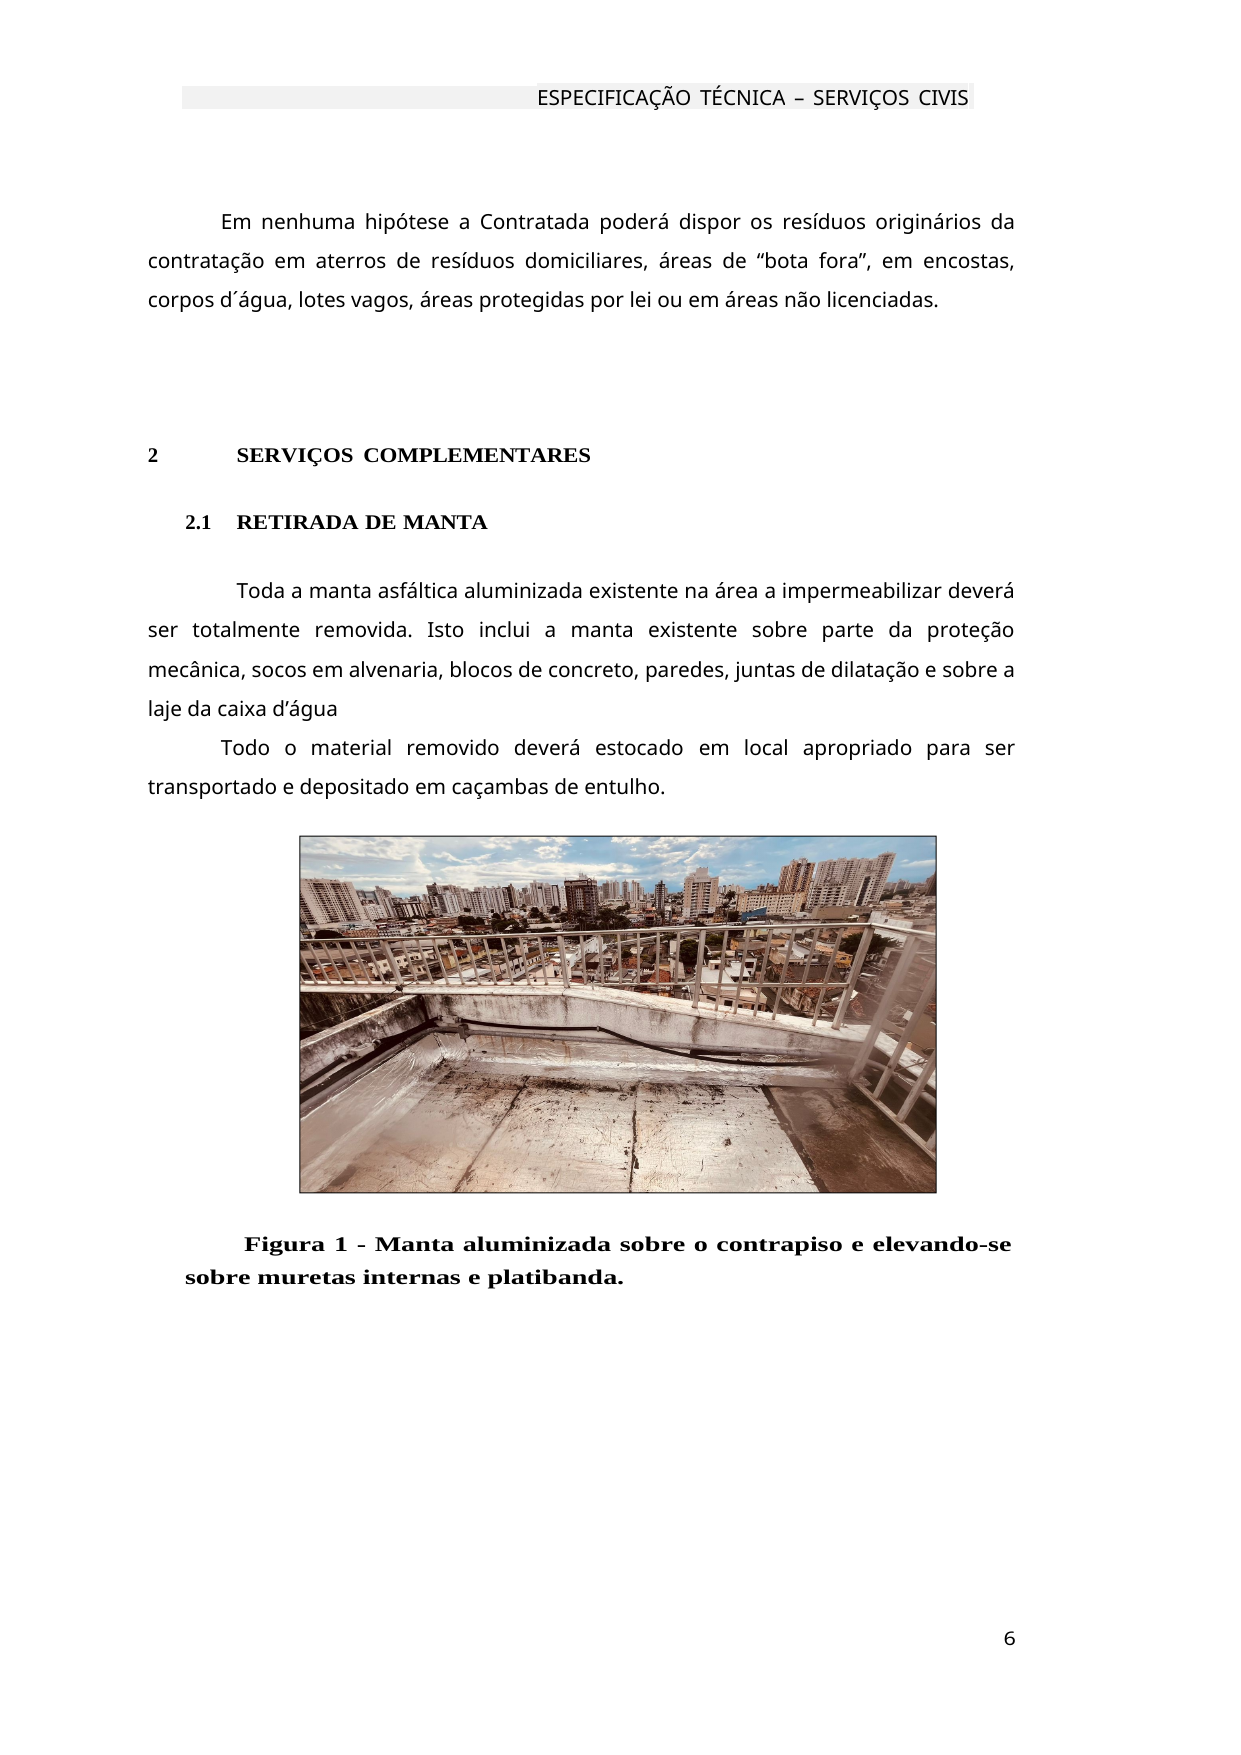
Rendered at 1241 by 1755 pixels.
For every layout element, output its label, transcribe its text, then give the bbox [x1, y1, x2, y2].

text Figura 1 - Manta aluminizada sobre o contrapiso e elevando-se sobre muretas internas e platibanda. [185, 1232, 1044, 1289]
text Toda a manta asfáltica aluminizada existente na área a impermeabilizar deverá ser totalmente removida. Isto inclui a manta existente sobre parte da proteção mecânica, socos em alvenaria, blocos de concreto, paredes, juntas de dilatação e sobre a laje da caixa d’água [148, 576, 1016, 722]
text Todo o material removido deverá estocado em local apropriado para ser transportado e depositado em caçambas de entulho. [148, 733, 1016, 801]
list SERVIÇOS COMPLEMENTARES [148, 443, 1182, 467]
text Em nenhuma hipótese a Contratada poderá dispor os resíduos originários da contratação em aterros de resíduos domiciliares, áreas de “bota fora”, em encostas, corpos d´água, lotes vagos, áreas protegidas por lei ou em áreas não licenciadas. [148, 207, 1016, 314]
list RETIRADA DE MANTA [185, 510, 1182, 534]
